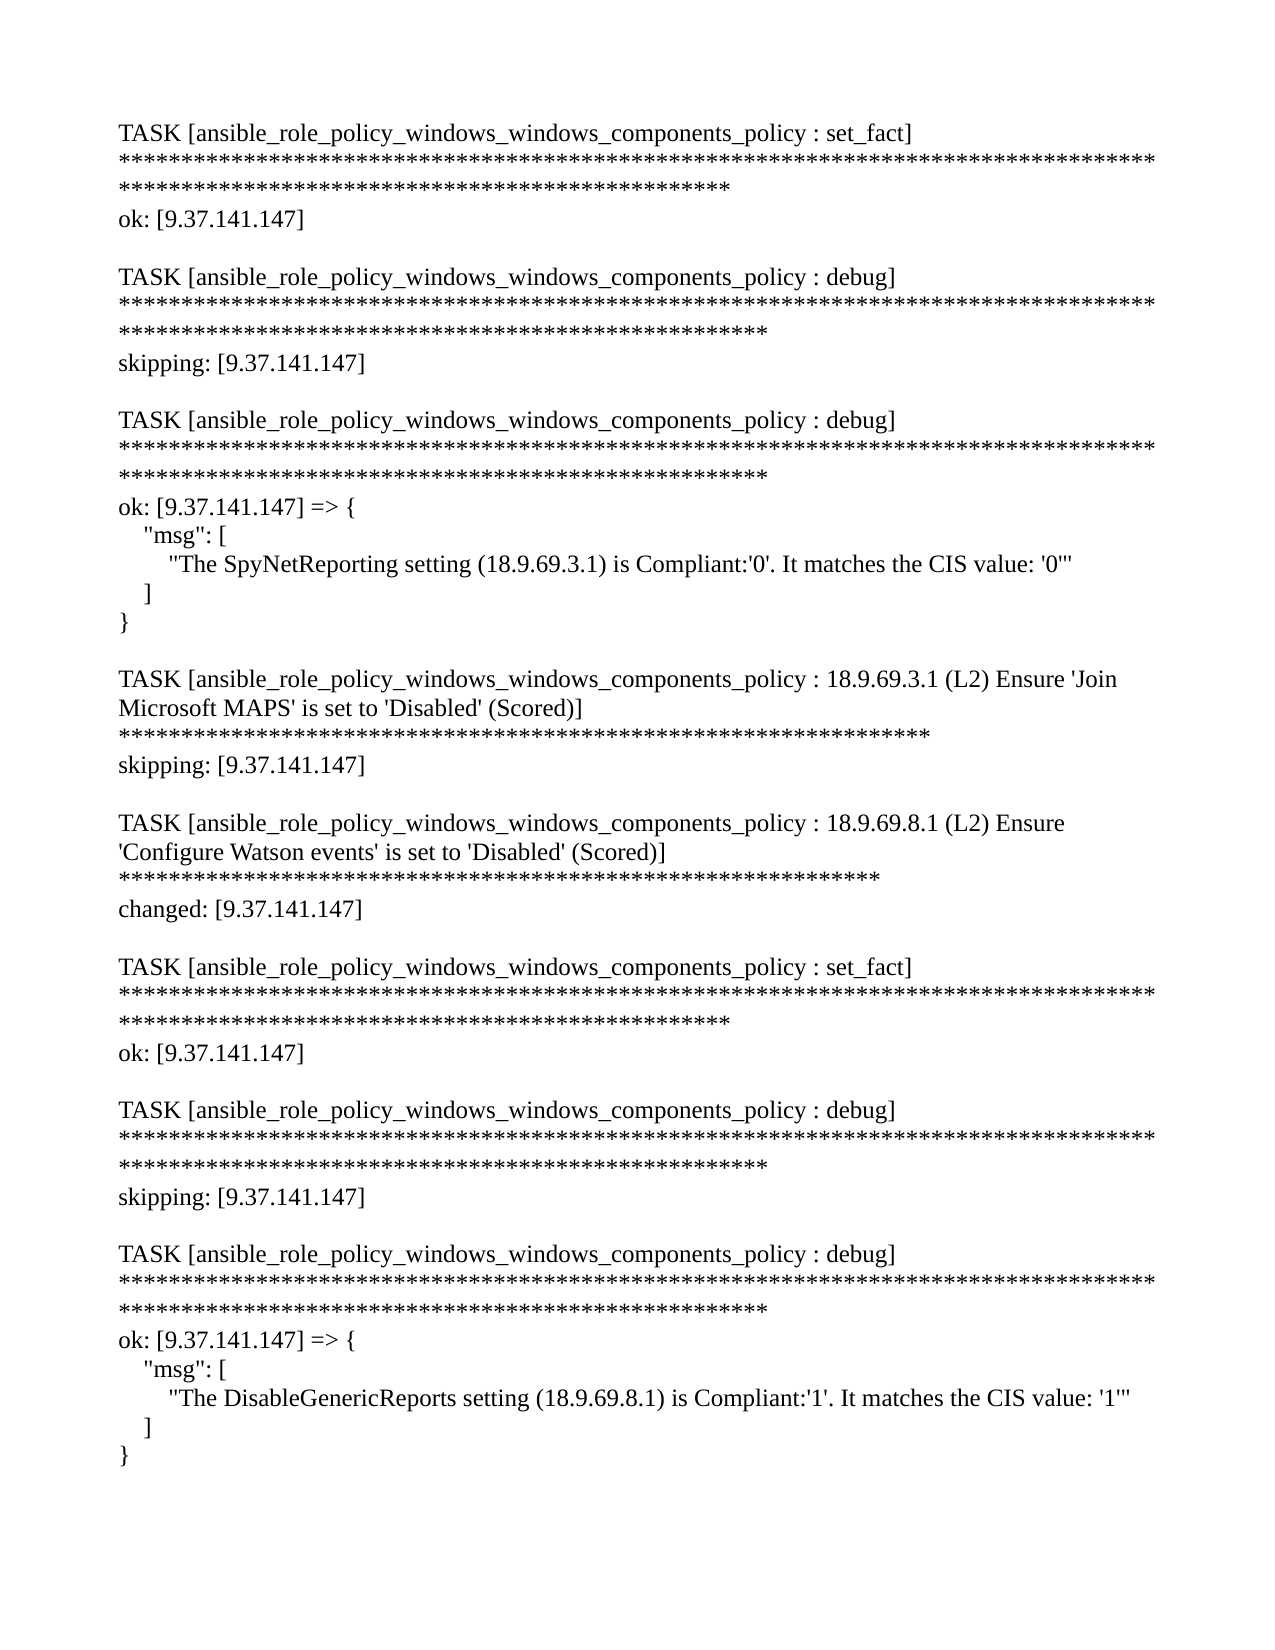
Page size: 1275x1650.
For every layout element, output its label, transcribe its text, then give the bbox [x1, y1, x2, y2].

text ok: [9.37.141.147] => { [118, 1326, 1157, 1354]
text TASK [ansible_role_policy_windows_windows_components_policy : 18.9.69.8.1 (L2) Ensure 'Configure Watson events' is set to 'Disabled' (Scored)] ************************************************************* [118, 808, 1157, 894]
text TASK [ansible_role_policy_windows_windows_components_policy : set_fact] ************************************************************************************************************************************ [118, 118, 1157, 204]
text TASK [ansible_role_policy_windows_windows_components_policy : debug] *************************************************************************************************************************************** [118, 406, 1157, 492]
text skipping: [9.37.141.147] [118, 1182, 1157, 1211]
text } [118, 607, 1157, 636]
text "msg": [ [118, 1354, 1157, 1383]
text changed: [9.37.141.147] [118, 894, 1157, 923]
text TASK [ansible_role_policy_windows_windows_components_policy : set_fact] ************************************************************************************************************************************ [118, 952, 1157, 1038]
text TASK [ansible_role_policy_windows_windows_components_policy : debug] *************************************************************************************************************************************** [118, 262, 1157, 348]
text skipping: [9.37.141.147] [118, 348, 1157, 377]
text ] [118, 1412, 1157, 1441]
text ok: [9.37.141.147] => { [118, 492, 1157, 521]
text skipping: [9.37.141.147] [118, 751, 1157, 779]
text "The DisableGenericReports setting (18.9.69.8.1) is Compliant:'1'. It matches the CIS value: '1'" [118, 1383, 1157, 1412]
text ok: [9.37.141.147] [118, 204, 1157, 233]
text TASK [ansible_role_policy_windows_windows_components_policy : 18.9.69.3.1 (L2) Ensure 'Join Microsoft MAPS' is set to 'Disabled' (Scored)] ***************************************************************** [118, 664, 1157, 751]
text ] [118, 578, 1157, 607]
text "msg": [ [118, 521, 1157, 549]
text TASK [ansible_role_policy_windows_windows_components_policy : debug] *************************************************************************************************************************************** [118, 1096, 1157, 1182]
text TASK [ansible_role_policy_windows_windows_components_policy : debug] *************************************************************************************************************************************** [118, 1239, 1157, 1326]
text "The SpyNetReporting setting (18.9.69.3.1) is Compliant:'0'. It matches the CIS value: '0'" [118, 549, 1157, 578]
text ok: [9.37.141.147] [118, 1038, 1157, 1067]
text } [118, 1441, 1157, 1469]
